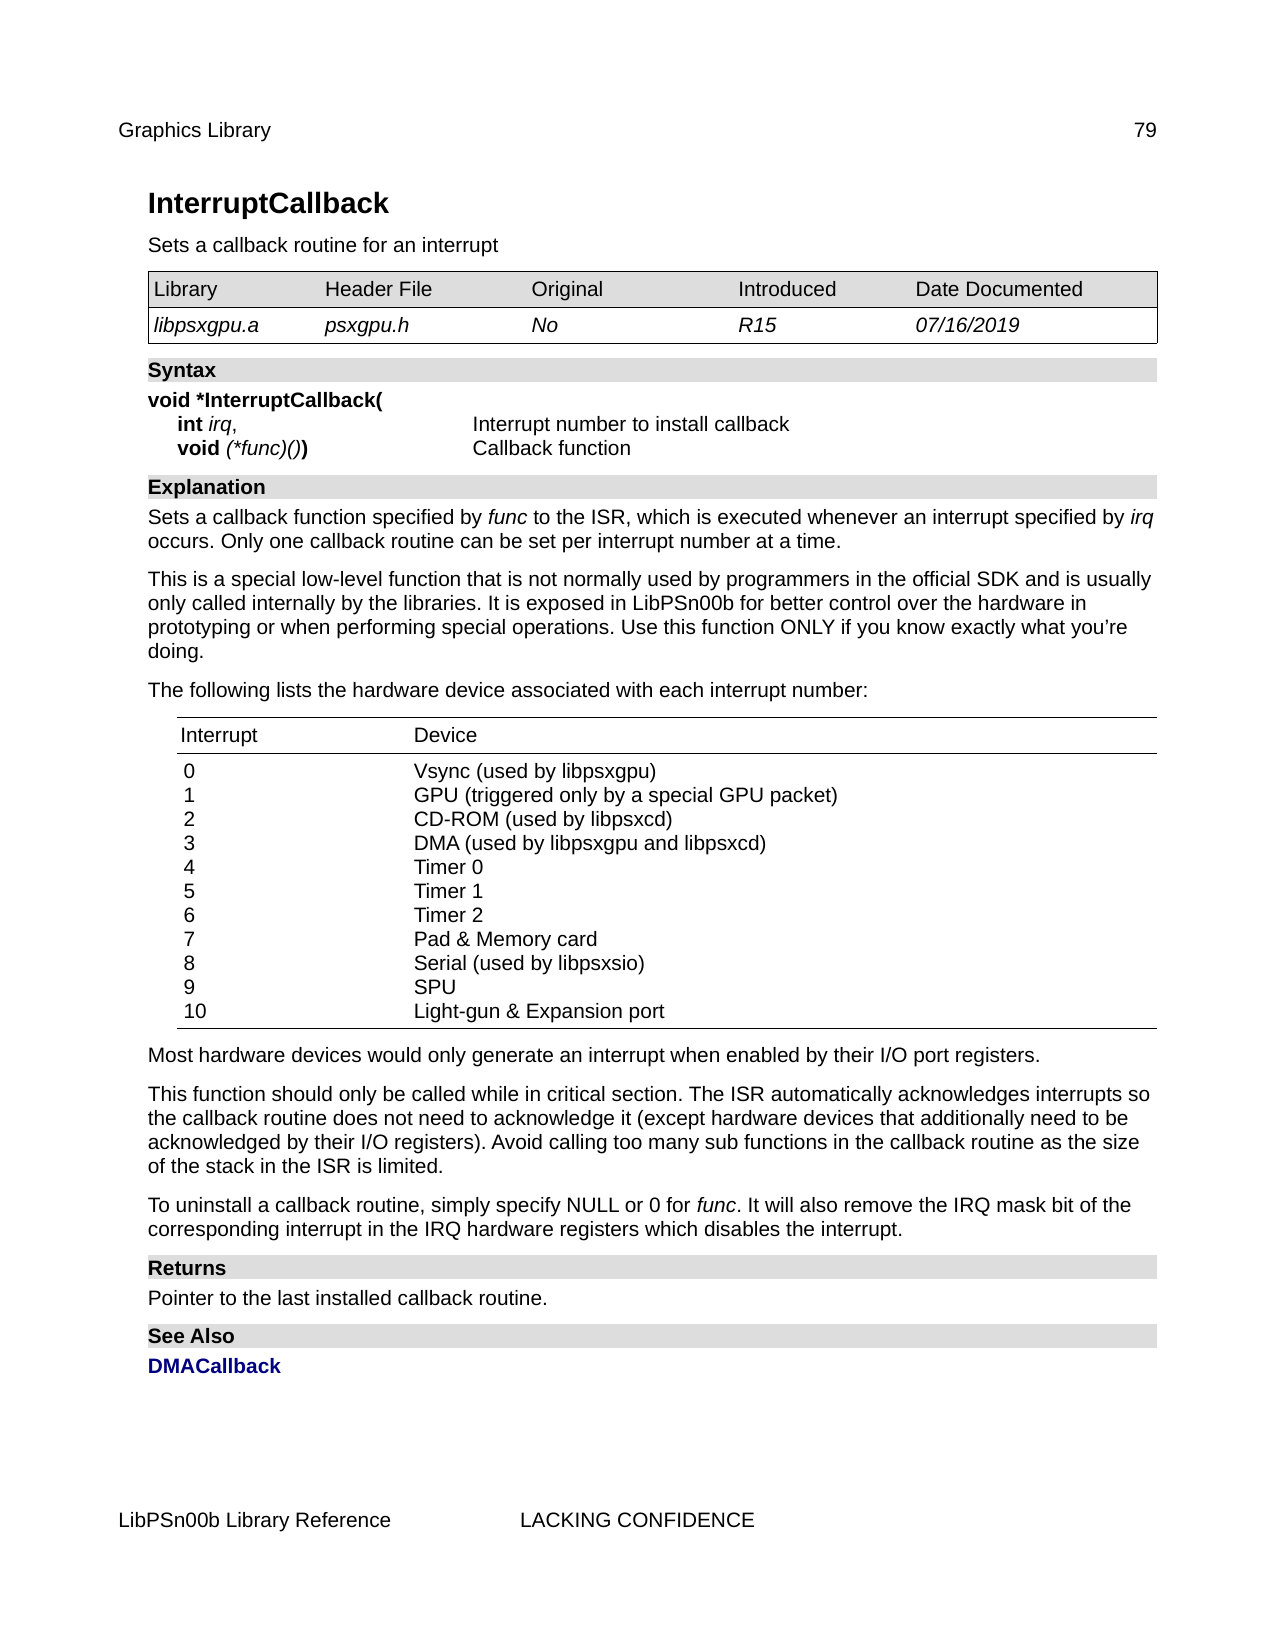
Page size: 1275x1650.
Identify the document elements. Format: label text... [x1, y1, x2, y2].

text 3 DMA (used by libpsxgpu and libpsxcd) [177, 824, 1157, 848]
text 9 SPU [177, 968, 1157, 992]
text The following lists the hardware device associated with each interrupt number: [148, 678, 1157, 702]
text 5 Timer 1 [177, 872, 1157, 896]
subtitle Returns [148, 1255, 1157, 1279]
text Sets a callback function specified by func to the ISR, which is executed whenever an interrupt specified by irq occurs. Only one callback routine can be set per interrupt number at a time. [148, 504, 1157, 552]
text Interrupt Device [177, 718, 1157, 747]
text 1 GPU (triggered only by a special GPU packet) [177, 777, 1157, 801]
text 6 Timer 2 [177, 896, 1157, 920]
subtitle Syntax [148, 358, 1157, 382]
text To uninstall a callback routine, simply specify NULL or 0 for func. It will also remove the IRQ mask bit of the corresponding interrupt in the IRQ hardware registers which disables the interrupt. [148, 1193, 1157, 1241]
text This is a special low-level function that is not normally used by programmers in the official SDK and is usually only called internally by the libraries. It is exposed in LibPSn00b for better control over the hardware in prototyping or when performing special operations. Use this function ONLY if you know exactly what you’re doing. [148, 567, 1157, 663]
text Pointer to the last installed callback routine. [148, 1285, 1157, 1309]
text 4 Timer 0 [177, 848, 1157, 872]
text 2 CD-ROM (used by libpsxcd) [177, 801, 1157, 824]
text Sets a callback routine for an interrupt [148, 232, 1157, 256]
text 10 Light-gun & Expansion port [177, 992, 1157, 1028]
text void (*func)()) Callback function [148, 436, 1157, 460]
text void *InterruptCallback( [148, 388, 1157, 412]
text DMACallback [148, 1354, 1157, 1378]
text int irq, Interrupt number to install callback [148, 412, 1157, 436]
text 0 Vsync (used by libpsxgpu) [177, 754, 1157, 777]
subtitle See Also [148, 1324, 1157, 1348]
text This function should only be called while in critical section. The ISR automatically acknowledges interrupts so the callback routine does not need to acknowledge it (except hardware devices that additionally need to be acknowledged by their I/O registers). Avoid calling too many sub functions in the callback routine as the size of the stack in the ISR is limited. [148, 1082, 1157, 1178]
text Most hardware devices would only generate an interrupt when enabled by their I/O port registers. [148, 1043, 1157, 1067]
text 8 Serial (used by libpsxsio) [177, 944, 1157, 968]
subtitle InterruptCallback [148, 186, 1157, 220]
text 7 Pad & Memory card [177, 920, 1157, 944]
text libpsxgpu.a psxgpu.h No R15 07/16/2019 [149, 308, 1157, 343]
subtitle Explanation [148, 475, 1157, 499]
text Library Header File Original Introduced Date Documented [149, 272, 1157, 307]
